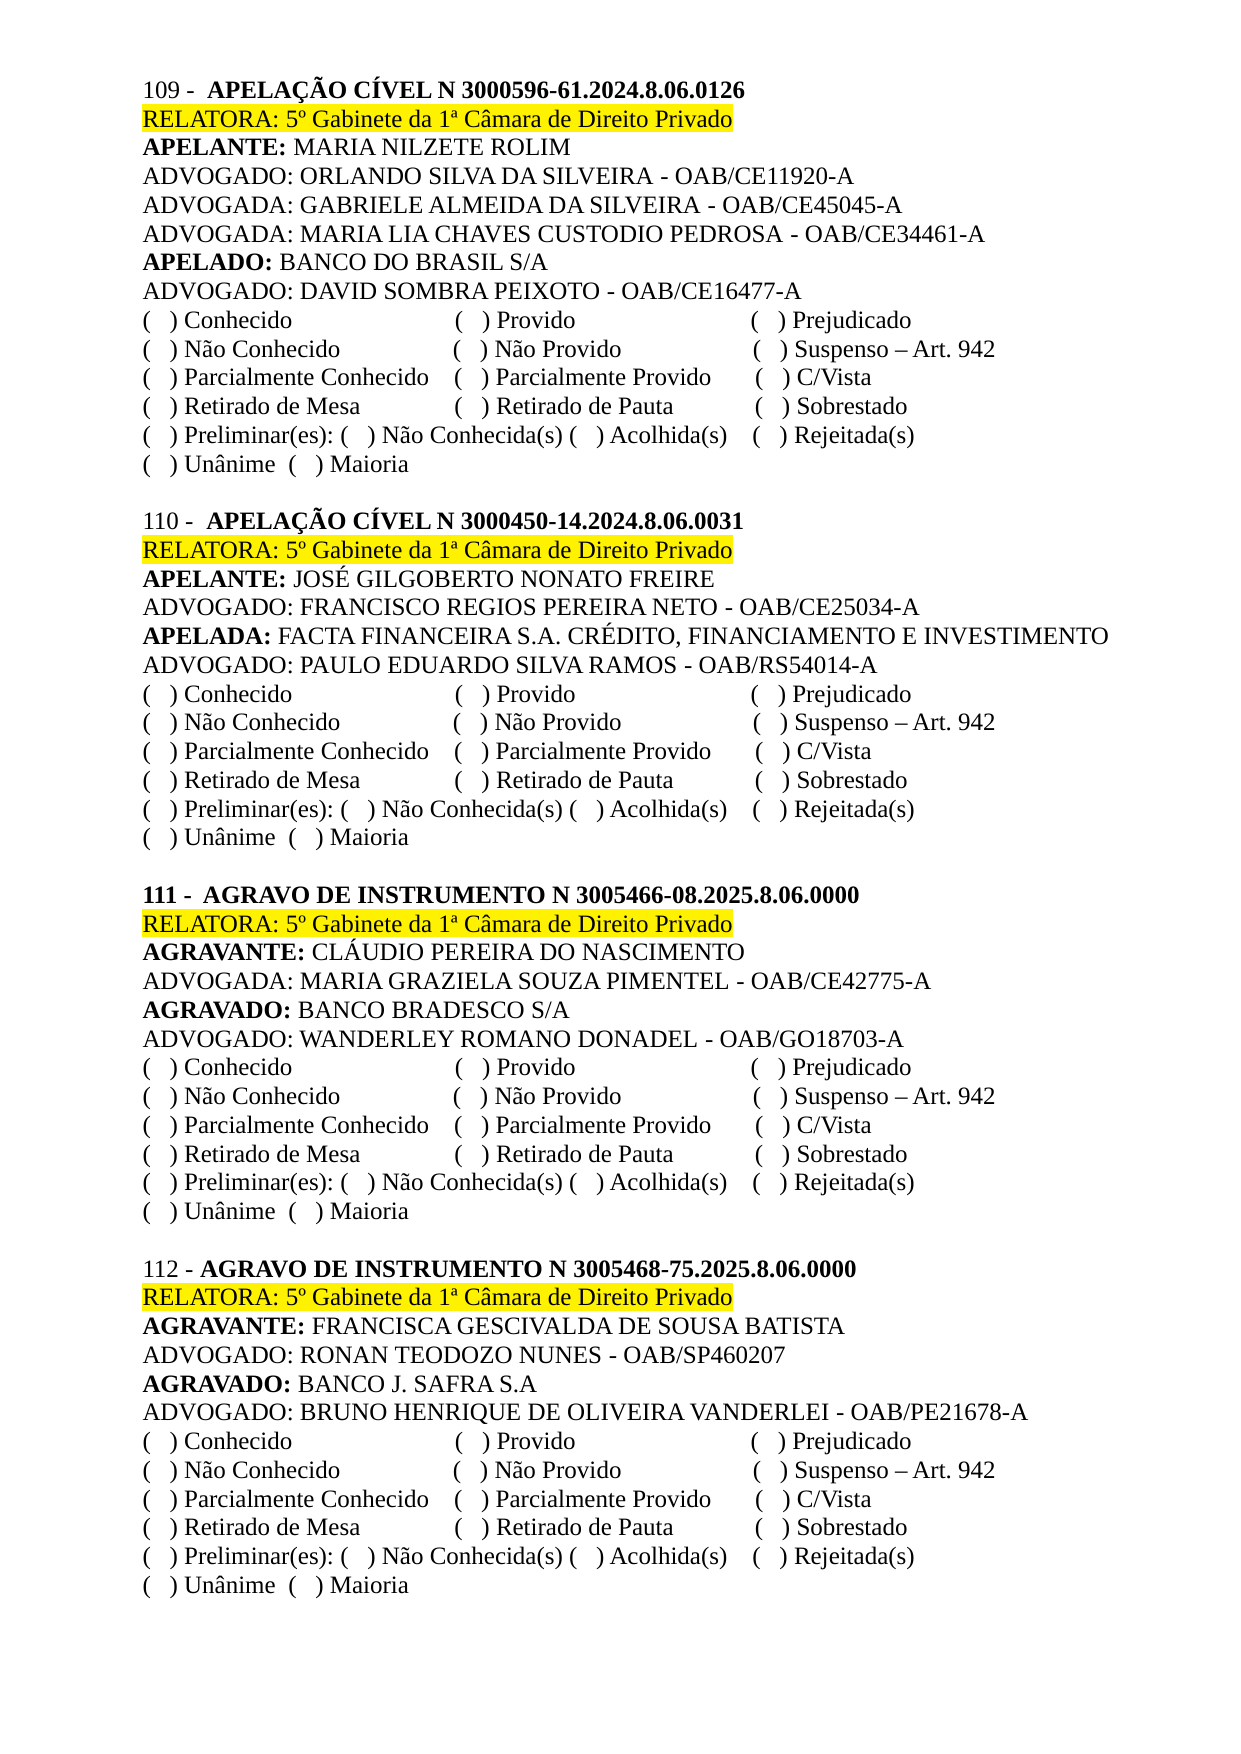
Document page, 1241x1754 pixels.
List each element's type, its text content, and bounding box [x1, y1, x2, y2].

text ( ) Retirado de Mesa ( ) Retirado de Pauta ( ) Sobrestado [142, 391, 1141, 420]
text ( ) Não Conhecido ( ) Não Provido ( ) Suspenso – Art. 942 [142, 334, 1141, 362]
text ( ) Preliminar(es): ( ) Não Conhecida(s) ( ) Acolhida(s) ( ) Rejeitada(s) [142, 794, 1141, 822]
text ( ) Parcialmente Conhecido ( ) Parcialmente Provido ( ) C/Vista [142, 1110, 1141, 1139]
text ( ) Retirado de Mesa ( ) Retirado de Pauta ( ) Sobrestado [142, 1512, 1141, 1541]
text ( ) Parcialmente Conhecido ( ) Parcialmente Provido ( ) C/Vista [142, 736, 1141, 765]
text ( ) Não Conhecido ( ) Não Provido ( ) Suspenso – Art. 942 [142, 1455, 1141, 1484]
text ( ) Não Conhecido ( ) Não Provido ( ) Suspenso – Art. 942 [142, 1081, 1141, 1110]
text ( ) Retirado de Mesa ( ) Retirado de Pauta ( ) Sobrestado [142, 1139, 1141, 1167]
text ( ) Parcialmente Conhecido ( ) Parcialmente Provido ( ) C/Vista [142, 362, 1141, 391]
text 110 - APELAÇÃO CÍVEL N 3000450-14.2024.8.06.0031 RELATORA: 5º Gabinete da 1ª Câmara de Direito Privado APELANTE: JOSÉ GILGOBERTO NONATO FREIRE ADVOGADO: FRANCISCO REGIOS PEREIRA NETO - OAB/CE25034-A APELADA: FACTA FINANCEIRA S.A. CRÉDITO, FINANCIAMENTO E INVESTIMENTO ADVOGADO: PAULO EDUARDO SILVA RAMOS - OAB/RS54014-A ( ) Conhecido ( ) Provido ( ) Prejudicado [142, 506, 1141, 707]
text 109 - APELAÇÃO CÍVEL N 3000596-61.2024.8.06.0126 RELATORA: 5º Gabinete da 1ª Câmara de Direito Privado APELANTE: MARIA NILZETE ROLIM ADVOGADO: ORLANDO SILVA DA SILVEIRA - OAB/CE11920-A ADVOGADA: GABRIELE ALMEIDA DA SILVEIRA - OAB/CE45045-A ADVOGADA: MARIA LIA CHAVES CUSTODIO PEDROSA - OAB/CE34461-A APELADO: BANCO DO BRASIL S/A ADVOGADO: DAVID SOMBRA PEIXOTO - OAB/CE16477-A ( ) Conhecido ( ) Provido ( ) Prejudicado [142, 75, 1141, 334]
text ( ) Não Conhecido ( ) Não Provido ( ) Suspenso – Art. 942 [142, 707, 1141, 736]
text ( ) Preliminar(es): ( ) Não Conhecida(s) ( ) Acolhida(s) ( ) Rejeitada(s) [142, 420, 1141, 449]
text 112 - AGRAVO DE INSTRUMENTO N 3005468-75.2025.8.06.0000 RELATORA: 5º Gabinete da 1ª Câmara de Direito Privado AGRAVANTE: FRANCISCA GESCIVALDA DE SOUSA BATISTA ADVOGADO: RONAN TEODOZO NUNES - OAB/SP460207 AGRAVADO: BANCO J. SAFRA S.A ADVOGADO: BRUNO HENRIQUE DE OLIVEIRA VANDERLEI - OAB/PE21678-A ( ) Conhecido ( ) Provido ( ) Prejudicado [142, 1254, 1141, 1455]
text ( ) Unânime ( ) Maioria [142, 1196, 1141, 1225]
text ( ) Parcialmente Conhecido ( ) Parcialmente Provido ( ) C/Vista [142, 1484, 1141, 1512]
text ( ) Retirado de Mesa ( ) Retirado de Pauta ( ) Sobrestado [142, 765, 1141, 794]
text 111 - AGRAVO DE INSTRUMENTO N 3005466-08.2025.8.06.0000 RELATORA: 5º Gabinete da 1ª Câmara de Direito Privado AGRAVANTE: CLÁUDIO PEREIRA DO NASCIMENTO ADVOGADA: MARIA GRAZIELA SOUZA PIMENTEL - OAB/CE42775-A AGRAVADO: BANCO BRADESCO S/A ADVOGADO: WANDERLEY ROMANO DONADEL - OAB/GO18703-A ( ) Conhecido ( ) Provido ( ) Prejudicado [142, 880, 1141, 1081]
text ( ) Unânime ( ) Maioria [142, 1570, 1141, 1627]
text ( ) Unânime ( ) Maioria [142, 449, 1141, 477]
text ( ) Preliminar(es): ( ) Não Conhecida(s) ( ) Acolhida(s) ( ) Rejeitada(s) [142, 1541, 1141, 1570]
text ( ) Preliminar(es): ( ) Não Conhecida(s) ( ) Acolhida(s) ( ) Rejeitada(s) [142, 1167, 1141, 1196]
text ( ) Unânime ( ) Maioria [142, 822, 1141, 851]
